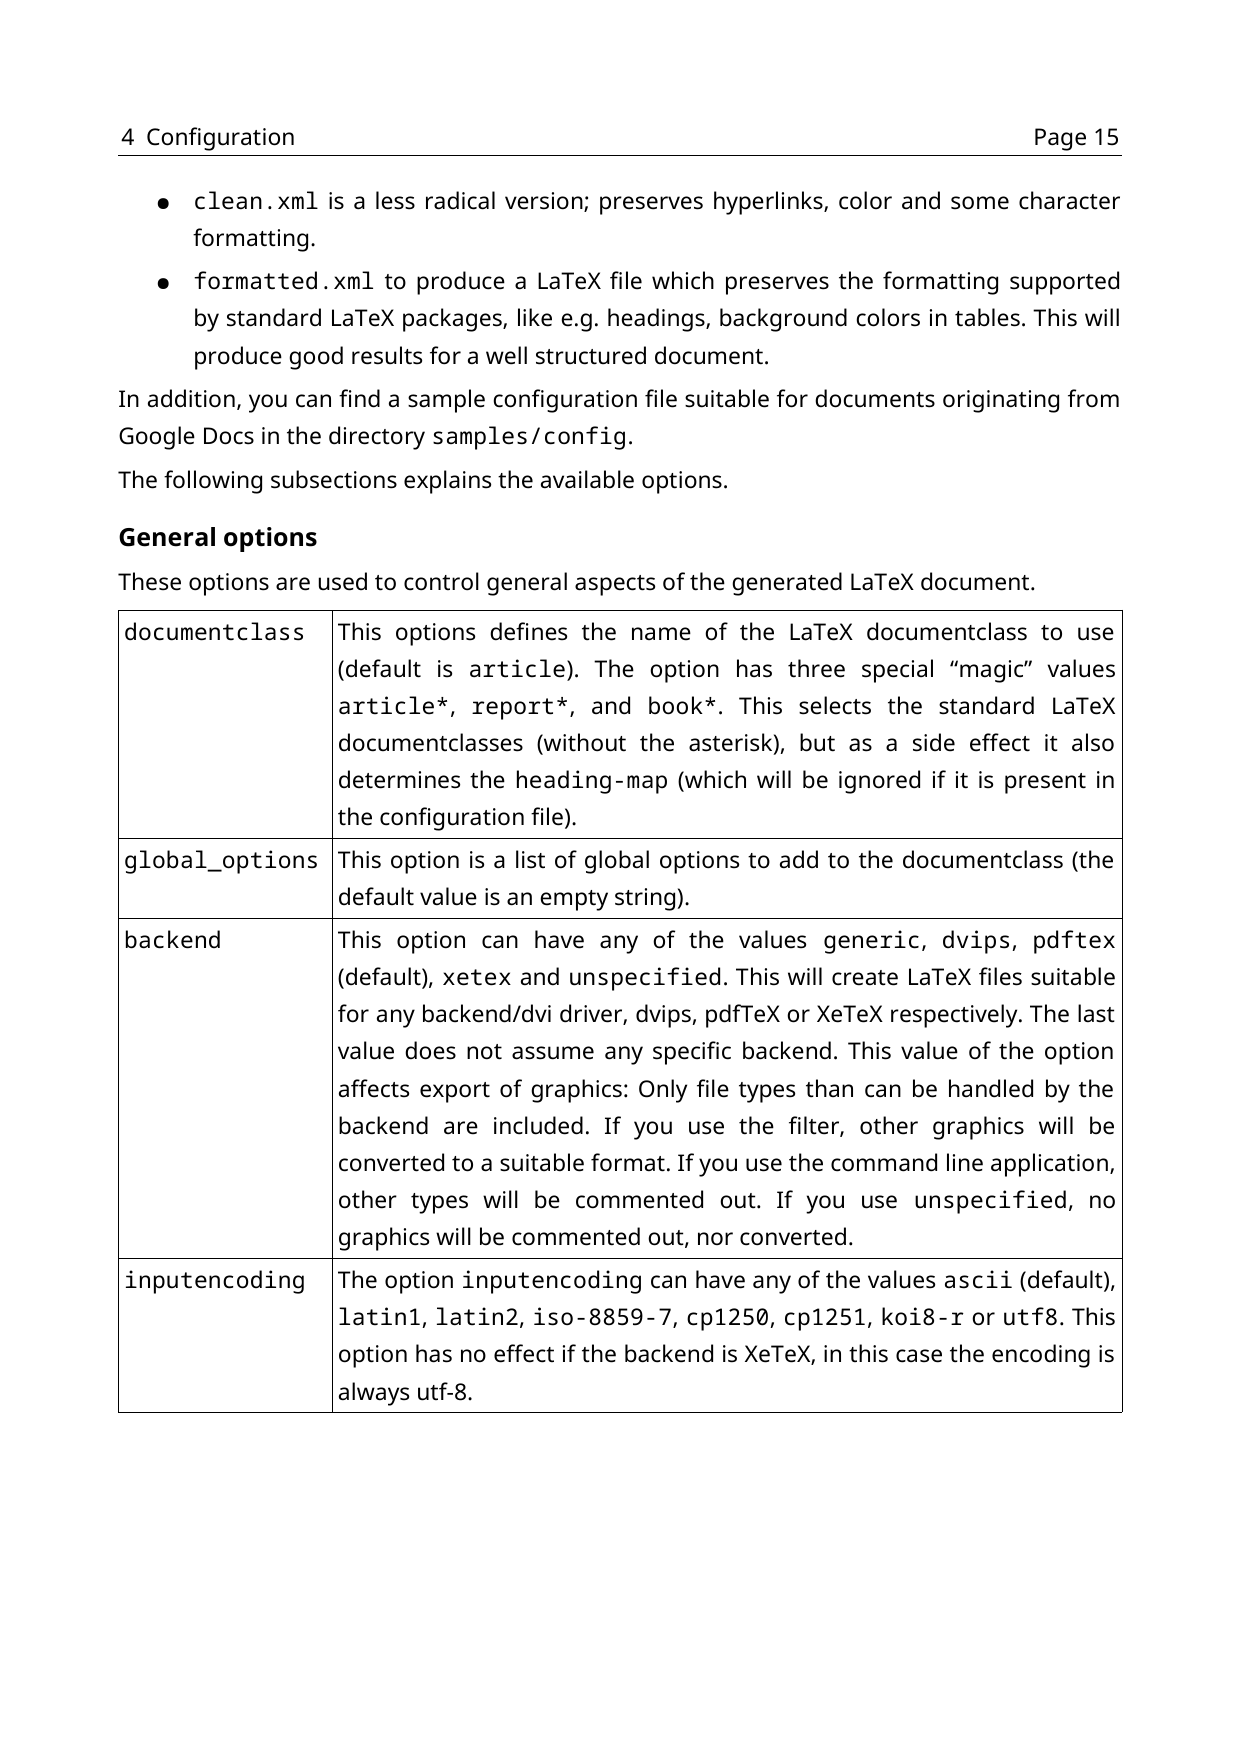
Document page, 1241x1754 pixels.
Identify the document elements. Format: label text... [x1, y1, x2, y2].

table_cell This option is a list of global options to add to the documentclass (the default value is an empty string). [333, 839, 1122, 918]
table_cell This option can have any of the values generic, dvips, pdftex (default), xetex and unspecified. This will create LaTeX files suitable for any backend/dvi driver, dvips, pdfTeX or XeTeX respectively. The last value does not assume any specific backend. This value of the option affects export of graphics: Only file types than can be handled by the backend are included. If you use the filter, other graphics will be converted to a suitable format. If you use the command line application, other types will be commented out. If you use unspecified, no graphics will be commented out, nor converted. [333, 919, 1122, 1258]
table_cell backend [119, 919, 332, 1258]
table_cell global_options [119, 839, 332, 918]
text In addition, you can find a sample configuration file suitable for documents originating from Google Docs in the directory samples/config. [118, 383, 1122, 451]
text The following subsections explains the available options. [118, 464, 1122, 495]
table_header This options defines the name of the LaTeX documentclass to use (default is article). The option has three special “magic” values article*, report*, and book*. This selects the standard LaTeX documentclasses (without the asterisk), but as a side effect it also determines the heading-map (which will be ignored if it is present in the configuration file). [333, 611, 1122, 838]
list clean.xml is a less radical version; preserves hyperlinks, color and some character formatting. [156, 184, 1122, 253]
table_header documentclass [119, 611, 332, 838]
text These options are used to control general aspects of the generated LaTeX document. [118, 566, 1122, 597]
list formatted.xml to produce a LaTeX file which preserves the formatting supported by standard LaTeX packages, like e.g. headings, background colors in tables. This will produce good results for a well structured document. [156, 265, 1122, 371]
table_cell inputencoding [119, 1259, 332, 1412]
table_cell The option inputencoding can have any of the values ascii (default), latin1, latin2, iso-8859-7, cp1250, cp1251, koi8-r or utf8. This option has no effect if the backend is XeTeX, in this case the encoding is always utf-8. [333, 1259, 1122, 1412]
subtitle General options [118, 520, 1122, 554]
